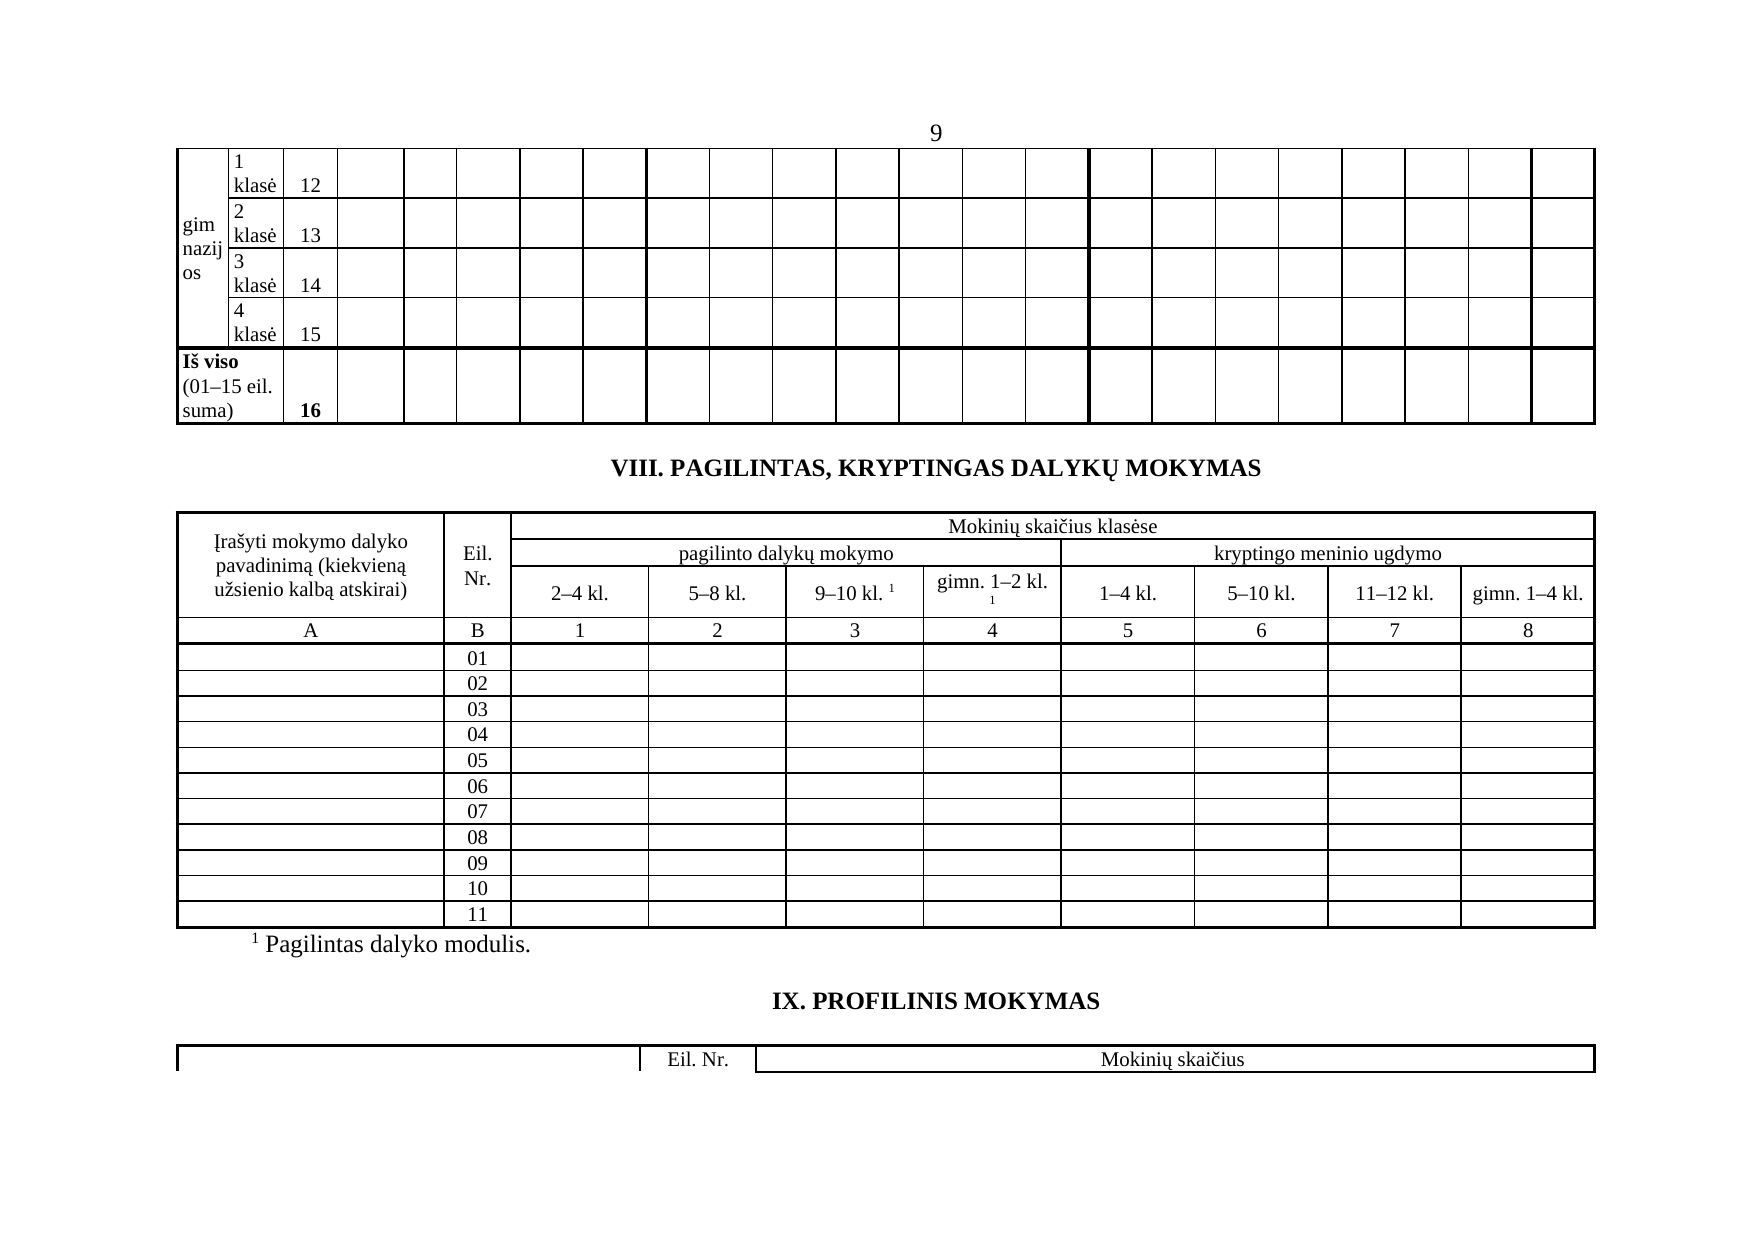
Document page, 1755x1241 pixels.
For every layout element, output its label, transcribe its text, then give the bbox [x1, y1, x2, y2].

table_cell 04 [445, 722, 510, 746]
table_cell [584, 199, 645, 247]
table_cell [1153, 350, 1215, 422]
table_cell [1026, 298, 1087, 346]
table_cell 06 [445, 774, 510, 798]
table_cell B [445, 618, 510, 642]
table_cell [521, 298, 582, 346]
table_cell [1195, 825, 1327, 849]
table_cell [1469, 149, 1530, 197]
table_cell [179, 774, 443, 798]
table_cell kryptingo meninio ugdymo [1062, 540, 1593, 565]
table_cell [584, 249, 645, 297]
table_cell [924, 722, 1060, 746]
table_cell [1533, 149, 1593, 197]
table_cell [1216, 149, 1278, 197]
table_cell [649, 671, 785, 695]
table_cell [1195, 876, 1327, 900]
table_cell [1062, 697, 1194, 721]
table_cell [1406, 149, 1468, 197]
table_cell [512, 722, 648, 746]
table_cell [512, 671, 648, 695]
table_cell [512, 799, 648, 823]
table_cell 03 [445, 697, 510, 721]
table_cell [924, 774, 1060, 798]
table_cell [1343, 199, 1404, 247]
table_cell [1195, 671, 1327, 695]
table_cell [787, 697, 923, 721]
table_cell [900, 149, 962, 197]
table_cell [648, 350, 709, 422]
table_cell [1406, 350, 1468, 422]
table_header Mokinių skaičius [757, 1047, 1593, 1071]
table_cell [649, 774, 785, 798]
table_cell 2 klasė [229, 199, 283, 247]
table_cell [521, 199, 582, 247]
table_cell [1329, 671, 1460, 695]
table_cell [649, 902, 785, 926]
table_cell [924, 697, 1060, 721]
table_cell [1329, 645, 1460, 669]
table_cell [924, 645, 1060, 669]
table_cell [649, 697, 785, 721]
table_cell [1343, 249, 1404, 297]
table_cell [1462, 774, 1593, 798]
table_cell gimn. 1–4 kl. [1462, 567, 1593, 617]
table_cell [1343, 350, 1404, 422]
table_cell [787, 876, 923, 900]
table_cell 5–8 kl. [649, 567, 785, 617]
table_cell 16 [284, 350, 337, 422]
table_cell 3 [787, 618, 923, 642]
table_cell [1195, 645, 1327, 669]
table_cell [773, 350, 835, 422]
table_cell [512, 902, 648, 926]
table_cell [963, 149, 1025, 197]
table_cell [1216, 249, 1278, 297]
table_cell [1153, 249, 1215, 297]
table_cell [1462, 748, 1593, 772]
table_cell [924, 825, 1060, 849]
table_cell [1195, 748, 1327, 772]
table_cell [179, 799, 443, 823]
table_cell 1 [512, 618, 648, 642]
table_cell 6 [1195, 618, 1327, 642]
table_cell [1153, 149, 1215, 197]
table_cell [1329, 799, 1460, 823]
table_cell [1195, 774, 1327, 798]
text 1 Pagilintas dalyko modulis. [177, 929, 1695, 958]
table_cell 11 [445, 902, 510, 926]
table_cell [773, 249, 835, 297]
table_cell 3 klasė [229, 249, 283, 297]
table_cell [457, 149, 519, 197]
table_cell [1062, 799, 1194, 823]
table_cell [1062, 671, 1194, 695]
table_cell [1062, 851, 1194, 874]
table_header Įrašyti mokymo dalyko pavadinimą (kiekvieną užsienio kalbą atskirai) [179, 514, 443, 617]
table_cell [1462, 645, 1593, 669]
table_cell [837, 149, 898, 197]
table_cell [179, 851, 443, 874]
table_cell [338, 298, 403, 346]
table_cell [1462, 671, 1593, 695]
table_cell [900, 350, 962, 422]
table_cell [924, 876, 1060, 900]
table_cell 8 [1462, 618, 1593, 642]
table_cell 2 [649, 618, 785, 642]
table_cell [649, 645, 785, 669]
table_cell [648, 249, 709, 297]
table_cell 11–12 kl. [1329, 567, 1460, 617]
table_cell [1195, 799, 1327, 823]
table_cell [1153, 298, 1215, 346]
table_cell A [179, 618, 443, 642]
table_cell 08 [445, 825, 510, 849]
table_cell [1462, 902, 1593, 926]
table_cell 1 klasė [229, 149, 283, 197]
table_cell [1329, 851, 1460, 874]
table_cell [512, 748, 648, 772]
table_cell [179, 902, 443, 926]
table_cell [1062, 876, 1194, 900]
table_cell [1533, 249, 1593, 297]
table_cell 14 [284, 249, 337, 297]
table_cell [648, 298, 709, 346]
table_cell [1091, 249, 1151, 297]
table_cell [1195, 851, 1327, 874]
table_cell [1279, 249, 1341, 297]
table_cell [1091, 199, 1151, 247]
table_cell [787, 902, 923, 926]
table_cell [1329, 748, 1460, 772]
table_cell 13 [284, 199, 337, 247]
table_cell [1062, 902, 1194, 926]
table_cell [338, 199, 403, 247]
table_cell 2–4 kl. [512, 567, 648, 617]
table_cell [648, 149, 709, 197]
table_cell 4 klasė [229, 298, 283, 346]
table_cell [963, 199, 1025, 247]
table_cell [1062, 825, 1194, 849]
table_cell [1195, 902, 1327, 926]
table_cell gimn. 1–2 kl. 1 [924, 567, 1060, 617]
table_cell [1533, 298, 1593, 346]
table_cell [649, 748, 785, 772]
table_cell [457, 350, 519, 422]
table_cell [1406, 249, 1468, 297]
table_cell [649, 825, 785, 849]
table_cell [1462, 697, 1593, 721]
table_cell [1462, 722, 1593, 746]
table_cell [1329, 902, 1460, 926]
table_cell [405, 249, 456, 297]
table_cell [924, 851, 1060, 874]
table_cell [710, 249, 772, 297]
table_cell [1279, 298, 1341, 346]
table_cell [1091, 350, 1151, 422]
table_header Eil. Nr. [445, 514, 510, 617]
table_cell [1026, 149, 1087, 197]
table_cell [1469, 298, 1530, 346]
table_cell 7 [1329, 618, 1460, 642]
table_cell [924, 671, 1060, 695]
table_cell Iš viso (01–15 eil. suma) [179, 350, 283, 422]
table_cell [1216, 298, 1278, 346]
table_cell [648, 199, 709, 247]
table_cell 10 [445, 876, 510, 900]
table_cell [1062, 748, 1194, 772]
table_cell [405, 199, 456, 247]
table_cell [179, 722, 443, 746]
table_cell [710, 298, 772, 346]
table_cell [1279, 199, 1341, 247]
table_cell [900, 249, 962, 297]
table_cell [710, 199, 772, 247]
table_header Mokinių skaičius klasėse [512, 514, 1593, 538]
table_cell [963, 249, 1025, 297]
table_cell [512, 825, 648, 849]
table_cell [924, 748, 1060, 772]
table_cell [787, 645, 923, 669]
table_cell [787, 825, 923, 849]
table_cell 05 [445, 748, 510, 772]
table_cell [963, 298, 1025, 346]
table_cell [649, 722, 785, 746]
table_cell [338, 350, 403, 422]
table_cell 12 [284, 149, 337, 197]
table_cell [584, 350, 645, 422]
table_cell [1062, 774, 1194, 798]
table_cell [1329, 876, 1460, 900]
table_cell [773, 298, 835, 346]
table_cell 1–4 kl. [1062, 567, 1194, 617]
table_cell [405, 298, 456, 346]
table_cell [1279, 149, 1341, 197]
table_cell [1329, 825, 1460, 849]
table_cell [457, 249, 519, 297]
table_cell [1216, 350, 1278, 422]
table_cell [924, 902, 1060, 926]
table_cell [584, 149, 645, 197]
table_cell [405, 149, 456, 197]
table_cell [787, 774, 923, 798]
table_cell [773, 149, 835, 197]
table_cell [457, 199, 519, 247]
table_cell 4 [924, 618, 1060, 642]
table_cell [1026, 350, 1087, 422]
table_cell [1062, 645, 1194, 669]
table_cell [1469, 199, 1530, 247]
table_cell [649, 876, 785, 900]
table_cell [584, 298, 645, 346]
table_cell [512, 697, 648, 721]
table_cell [710, 350, 772, 422]
table_cell [179, 876, 443, 900]
table_cell [1462, 851, 1593, 874]
table_cell [179, 748, 443, 772]
table_cell 5 [1062, 618, 1194, 642]
table_cell [338, 249, 403, 297]
table_cell 07 [445, 799, 510, 823]
table_cell [1462, 825, 1593, 849]
table_cell [924, 799, 1060, 823]
table_cell [1216, 199, 1278, 247]
table_cell [405, 350, 456, 422]
table_cell 09 [445, 851, 510, 874]
table_header [179, 1047, 639, 1071]
table_cell [1406, 298, 1468, 346]
table_cell [963, 350, 1025, 422]
table_cell [837, 249, 898, 297]
table_cell gimnazijos [179, 149, 228, 346]
table_cell [1533, 350, 1593, 422]
table_cell [837, 199, 898, 247]
table_cell 02 [445, 671, 510, 695]
table_cell [787, 799, 923, 823]
table_cell [787, 722, 923, 746]
table_cell [179, 645, 443, 669]
table_cell [1406, 199, 1468, 247]
table_cell [1279, 350, 1341, 422]
table_cell [512, 774, 648, 798]
table_cell [649, 851, 785, 874]
table_cell [512, 645, 648, 669]
table_cell [1329, 697, 1460, 721]
table_cell [338, 149, 403, 197]
table_cell [1091, 298, 1151, 346]
table_cell [787, 748, 923, 772]
table_cell [521, 350, 582, 422]
table_cell [1462, 876, 1593, 900]
table_cell [512, 876, 648, 900]
table_cell [1195, 722, 1327, 746]
table_cell [900, 199, 962, 247]
text IX. profilinis mokymas [177, 986, 1695, 1015]
table_cell [1026, 199, 1087, 247]
table_cell [179, 825, 443, 849]
table_cell 5–10 kl. [1195, 567, 1327, 617]
table_cell [1469, 350, 1530, 422]
table_cell [521, 249, 582, 297]
table_cell [1062, 722, 1194, 746]
table_cell [787, 671, 923, 695]
table_cell [1533, 199, 1593, 247]
table_cell [457, 298, 519, 346]
table_cell [179, 697, 443, 721]
table_cell [512, 851, 648, 874]
table_cell [1195, 697, 1327, 721]
table_cell [837, 350, 898, 422]
table_cell 01 [445, 645, 510, 669]
table_cell [1329, 722, 1460, 746]
table_cell [1026, 249, 1087, 297]
table_cell [1462, 799, 1593, 823]
table_cell 9–10 kl. 1 [787, 567, 923, 617]
table_cell [710, 149, 772, 197]
text VIII. pagilintas, kryptingas dalykų mokymas [177, 453, 1695, 482]
table_cell [179, 671, 443, 695]
table_cell [787, 851, 923, 874]
table_cell pagilinto dalykų mokymo [512, 540, 1060, 565]
table_cell [1329, 774, 1460, 798]
table_cell [900, 298, 962, 346]
table_cell [1469, 249, 1530, 297]
table_cell [649, 799, 785, 823]
table_cell [521, 149, 582, 197]
table_cell 15 [284, 298, 337, 346]
table_cell [1343, 298, 1404, 346]
table_cell [837, 298, 898, 346]
table_cell [1091, 149, 1151, 197]
table_cell [1153, 199, 1215, 247]
table_cell [773, 199, 835, 247]
table_header Eil. Nr. [641, 1047, 755, 1071]
table_cell [1343, 149, 1404, 197]
